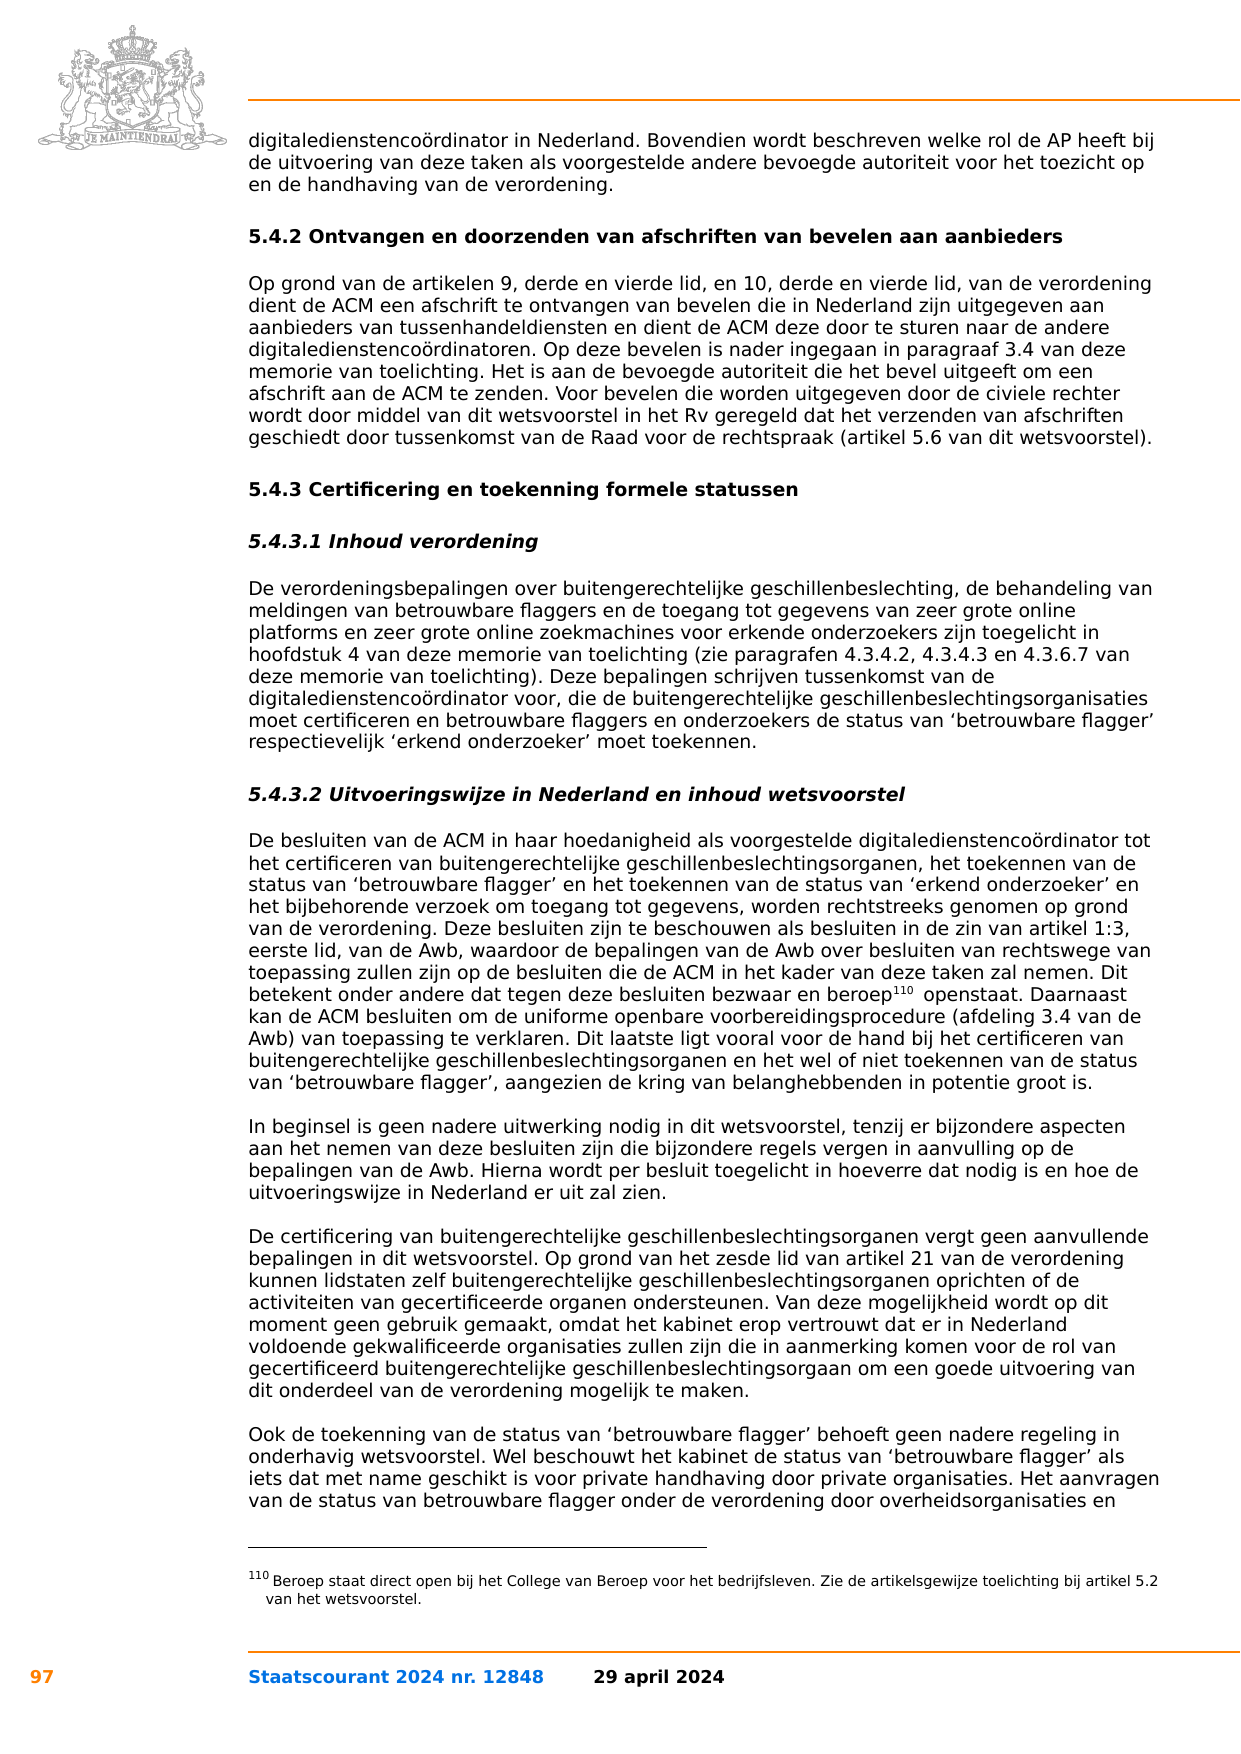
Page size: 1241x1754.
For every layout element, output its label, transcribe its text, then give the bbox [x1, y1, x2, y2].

text De besluiten van de ACM in haar hoedanigheid als voorgestelde digitaledienstencoördinator tot het certificeren van buitengerechtelijke geschillenbeslechtingsorganen, het toekennen van de status van ‘betrouwbare flagger’ en het toekennen van de status van ‘erkend onderzoeker’ en het bijbehorende verzoek om toegang tot gegevens, worden rechtstreeks genomen op grond van de verordening. Deze besluiten zijn te beschouwen als besluiten in de zin van artikel 1:3, eerste lid, van de Awb, waardoor de bepalingen van de Awb over besluiten van rechtswege van toepassing zullen zijn op de besluiten die de ACM in het kader van deze taken zal nemen. Dit betekent onder andere dat tegen deze besluiten bezwaar en beroep openstaat. Daarnaast kan de ACM besluiten om de uniforme openbare voorbereidingsprocedure (afdeling 3.4 van de Awb) van toepassing te verklaren. Dit laatste ligt vooral voor de hand bij het certificeren van buitengerechtelijke geschillenbeslechtingsorganen en het wel of niet toekennen van de status van ‘betrouwbare flagger’, aangezien de kring van belanghebbenden in potentie groot is. [248, 830, 1163, 1094]
picture [38, 25, 227, 150]
subtitle 5.4.3 Certificering en toekenning formele statussen [248, 479, 1163, 501]
text De verordeningsbepalingen over buitengerechtelijke geschillenbeslechting, de behandeling van meldingen van betrouwbare flaggers en de toegang tot gegevens van zeer grote online platforms en zeer grote online zoekmachines voor erkende onderzoekers zijn toegelicht in hoofdstuk 4 van deze memorie van toelichting (zie paragrafen 4.3.4.2, 4.3.4.3 en 4.3.6.7 van deze memorie van toelichting). Deze bepalingen schrijven tussenkomst van de digitaledienstencoördinator voor, die de buitengerechtelijke geschillenbeslechtingsorganisaties moet certificeren en betrouwbare flaggers en onderzoekers de status van ‘betrouwbare flagger’ respectievelijk ‘erkend onderzoeker’ moet toekennen. [248, 578, 1163, 753]
text Op grond van de artikelen 9, derde en vierde lid, en 10, derde en vierde lid, van de verordening dient de ACM een afschrift te ontvangen van bevelen die in Nederland zijn uitgegeven aan aanbieders van tussenhandeldiensten en dient de ACM deze door te sturen naar de andere digitaledienstencoördinatoren. Op deze bevelen is nader ingegaan in paragraaf 3.4 van deze memorie van toelichting. Het is aan de bevoegde autoriteit die het bevel uitgeeft om een afschrift aan de ACM te zenden. Voor bevelen die worden uitgegeven door de civiele rechter wordt door middel van dit wetsvoorstel in het Rv geregeld dat het verzenden van afschriften geschiedt door tussenkomst van de Raad voor de rechtspraak (artikel 5.6 van dit wetsvoorstel). [248, 273, 1163, 449]
text De certificering van buitengerechtelijke geschillenbeslechtingsorganen vergt geen aanvullende bepalingen in dit wetsvoorstel. Op grond van het zesde lid van artikel 21 van de verordening kunnen lidstaten zelf buitengerechtelijke geschillenbeslechtingsorganen oprichten of de activiteiten van gecertificeerde organen ondersteunen. Van deze mogelijkheid wordt op dit moment geen gebruik gemaakt, omdat het kabinet erop vertrouwt dat er in Nederland voldoende gekwalificeerde organisaties zullen zijn die in aanmerking komen voor de rol van gecertificeerd buitengerechtelijke geschillenbeslechtingsorgaan om een goede uitvoering van dit onderdeel van de verordening mogelijk te maken. [248, 1226, 1163, 1402]
subtitle 5.4.2 Ontvangen en doorzenden van afschriften van bevelen aan aanbieders [248, 226, 1163, 248]
subtitle 5.4.3.1 Inhoud verordening [248, 531, 1163, 553]
text Beroep staat direct open bij het College van Beroep voor het bedrijfsleven. Zie de artikelsgewijze toelichting bij artikel 5.2 van het wetsvoorstel. [248, 1569, 1163, 1608]
text In beginsel is geen nadere uitwerking nodig in dit wetsvoorstel, tenzij er bijzondere aspecten aan het nemen van deze besluiten zijn die bijzondere regels vergen in aanvulling op de bepalingen van de Awb. Hierna wordt per besluit toegelicht in hoeverre dat nodig is en hoe de uitvoeringswijze in Nederland er uit zal zien. [248, 1116, 1163, 1204]
subtitle 5.4.3.2 Uitvoeringswijze in Nederland en inhoud wetsvoorstel [248, 783, 1163, 805]
text digitaledienstencoördinator in Nederland. Bovendien wordt beschreven welke rol de AP heeft bij de uitvoering van deze taken als voorgestelde andere bevoegde autoriteit voor het toezicht op en de handhaving van de verordening. [248, 130, 1163, 196]
text Ook de toekenning van de status van ‘betrouwbare flagger’ behoeft geen nadere regeling in onderhavig wetsvoorstel. Wel beschouwt het kabinet de status van ‘betrouwbare flagger’ als iets dat met name geschikt is voor private handhaving door private organisaties. Het aanvragen van de status van betrouwbare flagger onder de verordening door overheidsorganisaties en [248, 1423, 1163, 1511]
